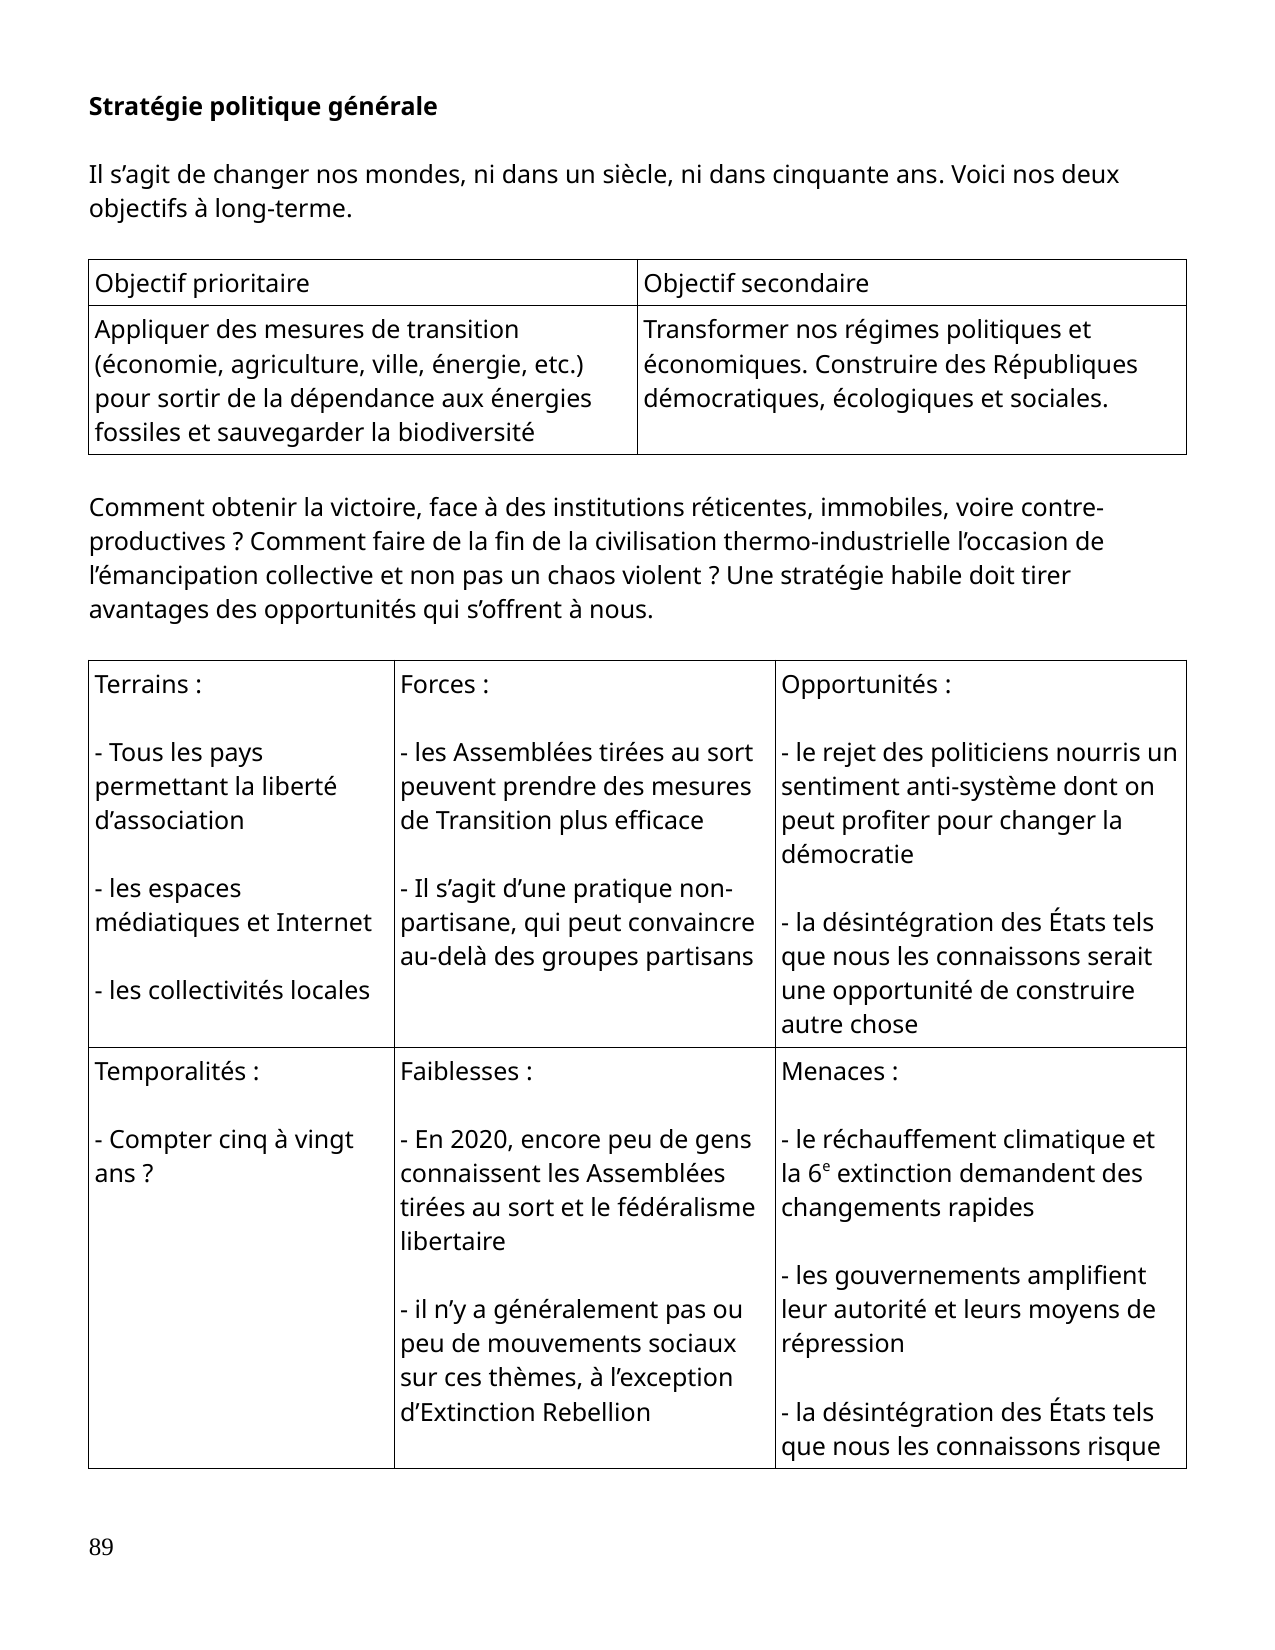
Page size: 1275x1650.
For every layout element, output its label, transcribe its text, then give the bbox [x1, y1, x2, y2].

table_cell Menaces : - le réchauffement climatique et la 6e extinction demandent des changements rapides - les gouvernements amplifient leur autorité et leurs moyens de répression - la désintégration des États tels que nous les connaissons risque [776, 1048, 1186, 1468]
table_header Objectif secondaire [638, 260, 1186, 305]
table_header Opportunités : - le rejet des politiciens nourris un sentiment anti-système dont on peut profiter pour changer la démocratie - la désintégration des États tels que nous les connaissons serait une opportunité de construire autre chose [776, 661, 1186, 1047]
text Stratégie politique générale [88, 88, 1186, 123]
table_header Forces : - les Assemblées tirées au sort peuvent prendre des mesures de Transition plus efficace - Il s’agit d’une pratique non-partisane, qui peut convaincre au-delà des groupes partisans [395, 661, 775, 1047]
text Il s’agit de changer nos mondes, ni dans un siècle, ni dans cinquante ans. Voici nos deux objectifs à long-terme. [88, 157, 1186, 225]
text Comment obtenir la victoire, face à des institutions réticentes, immobiles, voire contre-productives ? Comment faire de la fin de la civilisation thermo-industrielle l’occasion de l’émancipation collective et non pas un chaos violent ? Une stratégie habile doit tirer avantages des opportunités qui s’offrent à nous. [88, 489, 1186, 626]
table_cell Faiblesses : - En 2020, encore peu de gens connaissent les Assemblées tirées au sort et le fédéralisme libertaire - il n’y a généralement pas ou peu de mouvements sociaux sur ces thèmes, à l’exception d’Extinction Rebellion [395, 1048, 775, 1468]
table_cell Appliquer des mesures de transition (économie, agriculture, ville, énergie, etc.) pour sortir de la dépendance aux énergies fossiles et sauvegarder la biodiversité [89, 306, 637, 454]
table_cell Transformer nos régimes politiques et économiques. Construire des Républiques démocratiques, écologiques et sociales. [638, 306, 1186, 454]
table_cell Temporalités : - Compter cinq à vingt ans ? [89, 1048, 394, 1468]
table_header Terrains : - Tous les pays permettant la liberté d’association - les espaces médiatiques et Internet - les collectivités locales [89, 661, 394, 1047]
table_header Objectif prioritaire [89, 260, 637, 305]
